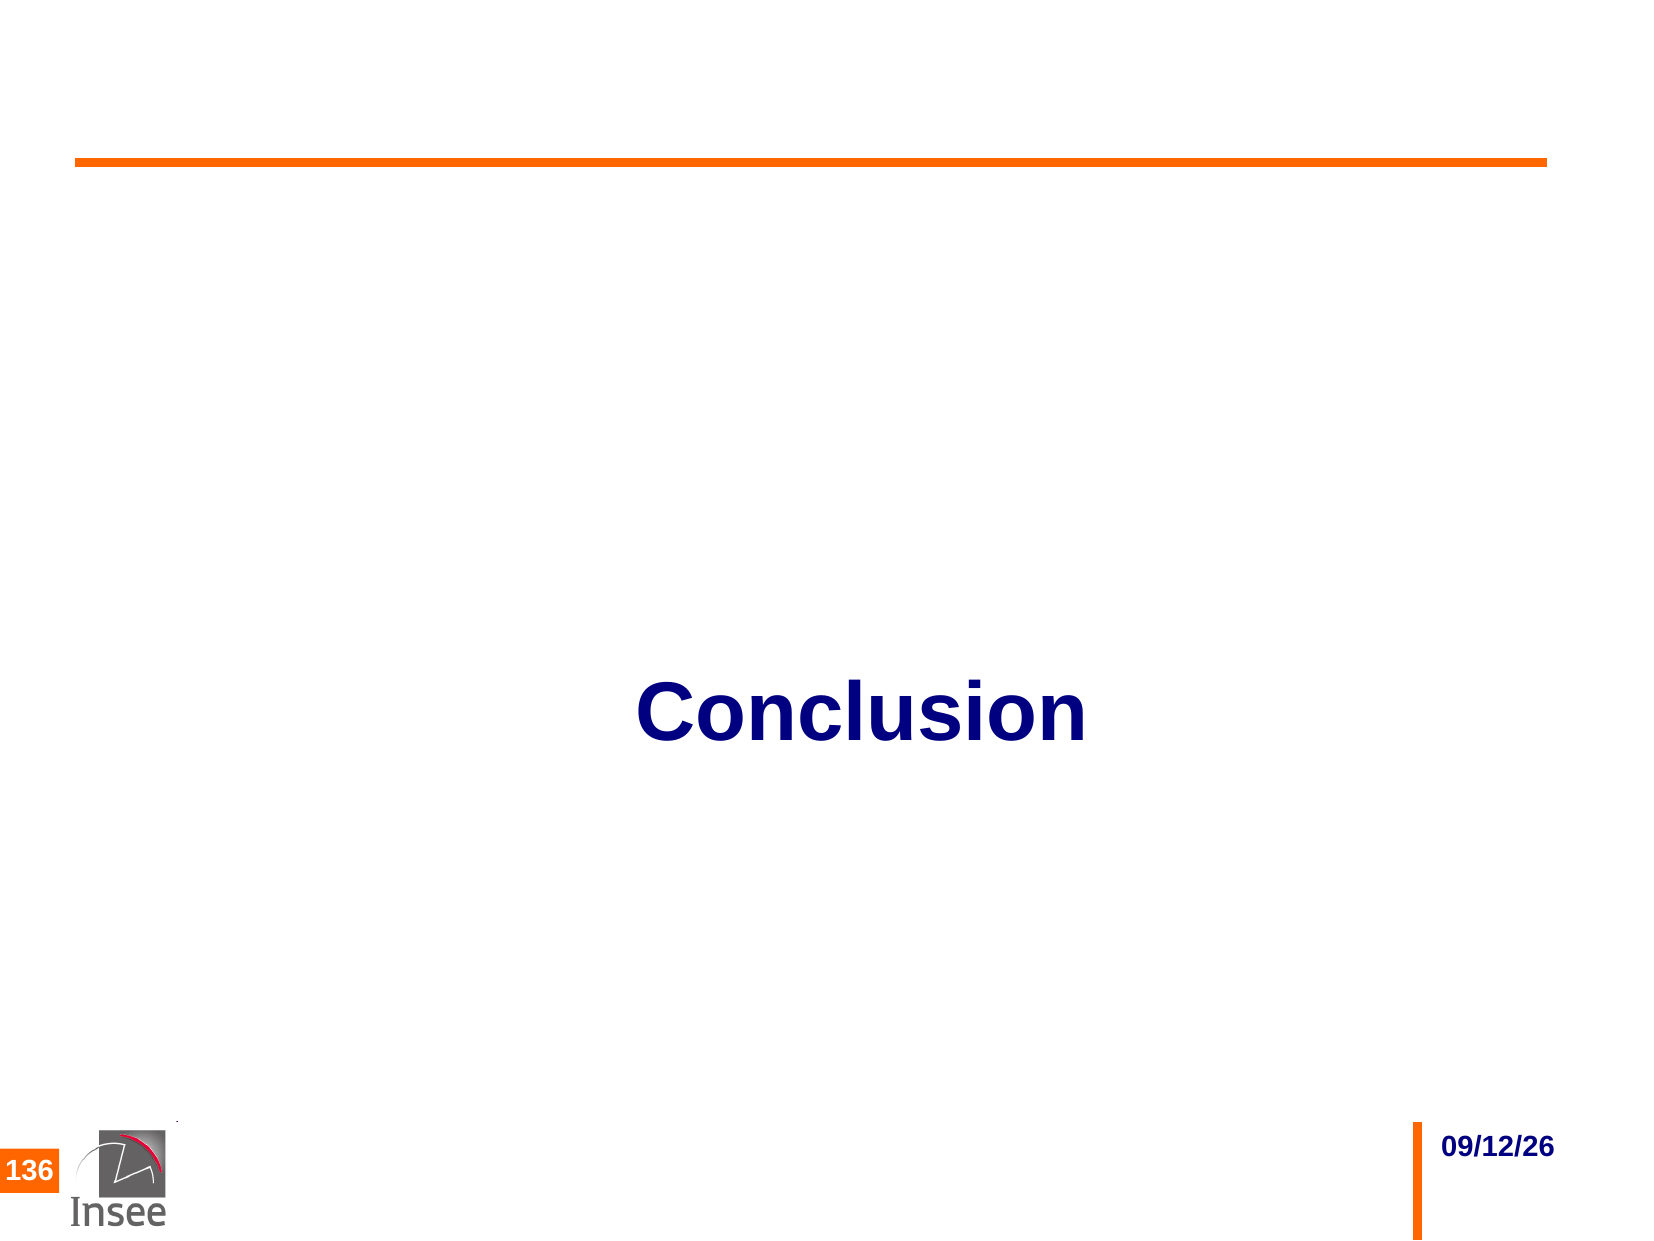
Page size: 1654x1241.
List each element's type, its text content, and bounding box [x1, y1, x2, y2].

list Conclusion [419, 590, 1235, 832]
picture [62, 1121, 178, 1241]
